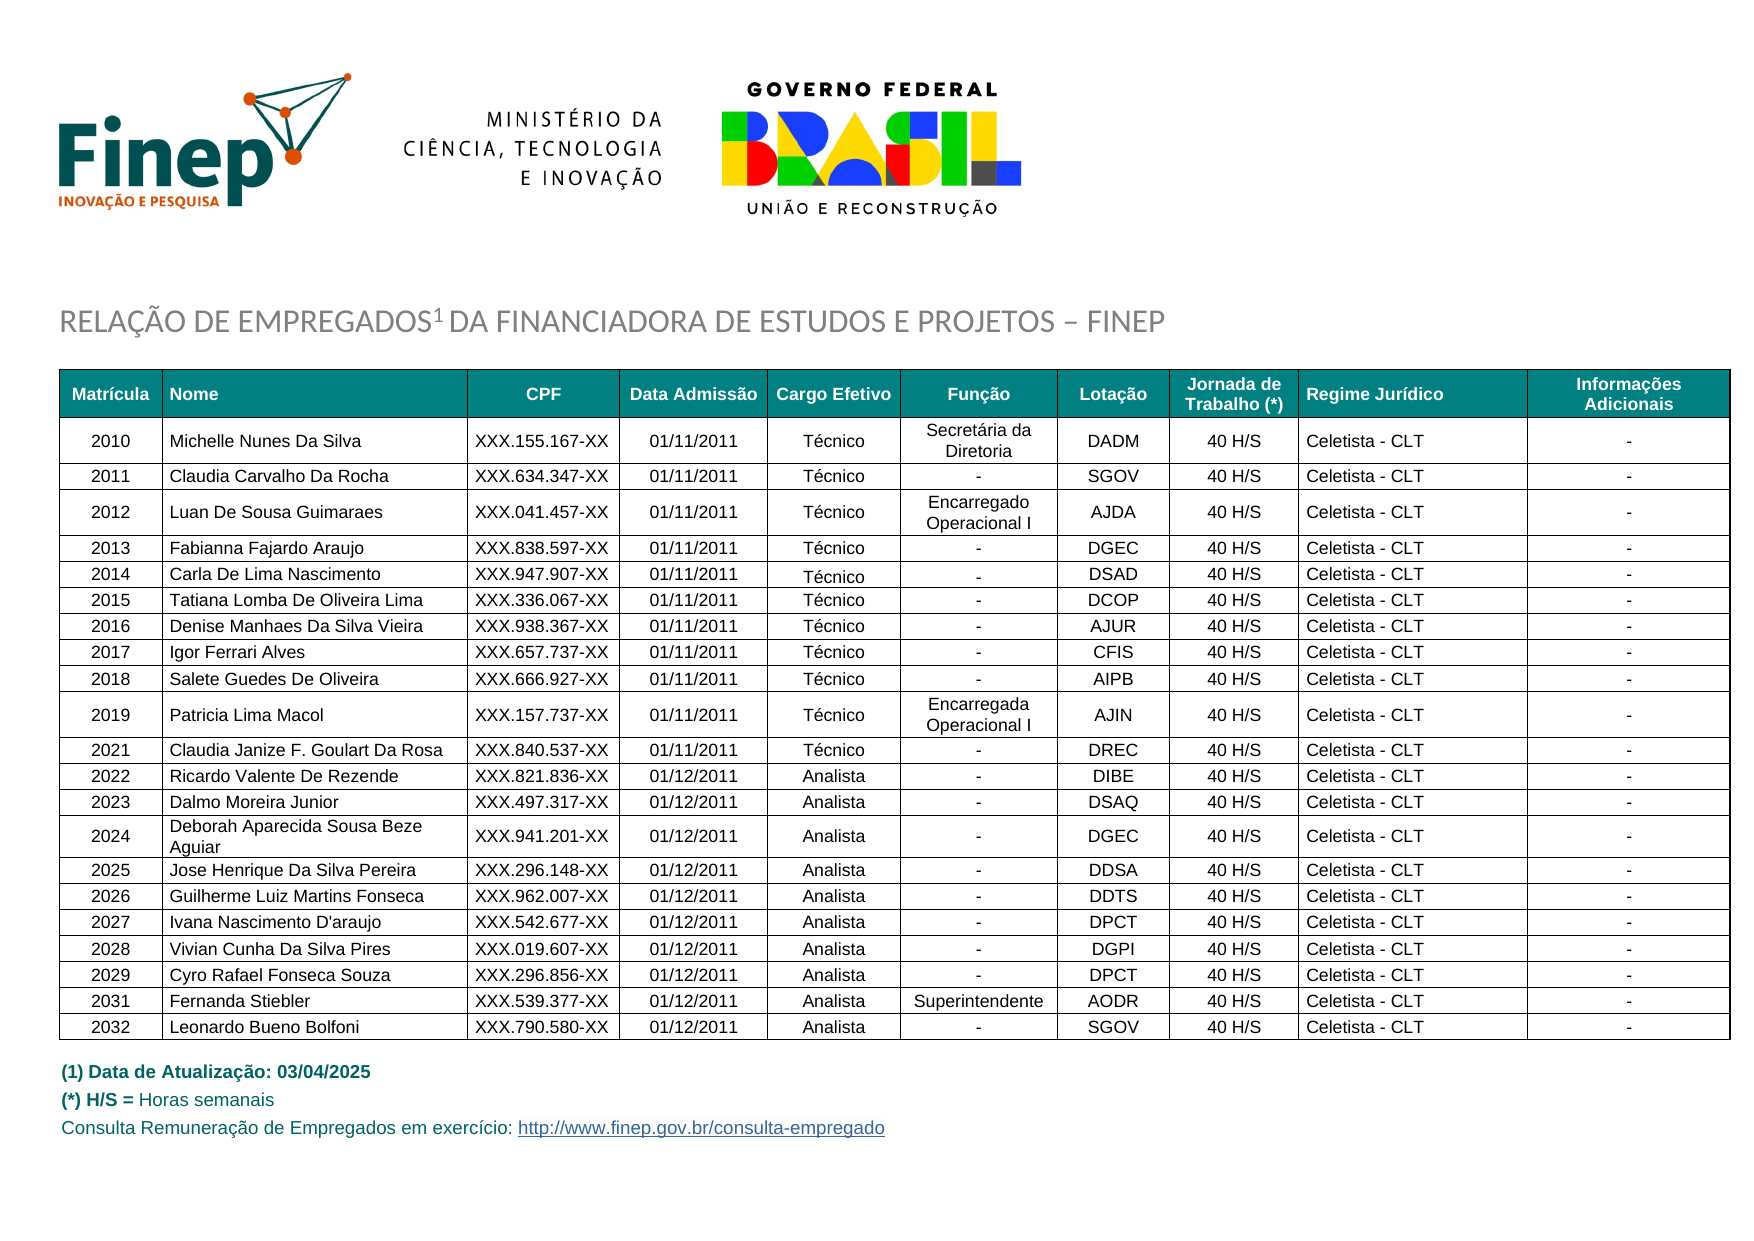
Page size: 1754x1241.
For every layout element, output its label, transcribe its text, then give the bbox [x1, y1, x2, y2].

table_cell XXX.296.856-XX [468, 962, 619, 987]
table_cell Celetista - CLT [1299, 666, 1527, 691]
table_cell 40 H/S [1170, 790, 1298, 815]
table_cell 01/12/2011 [620, 1014, 767, 1039]
table_cell XXX.938.367-XX [468, 614, 619, 639]
table_header Lotação [1058, 370, 1169, 417]
table_cell 2025 [60, 858, 162, 883]
table_cell 40 H/S [1170, 816, 1298, 857]
table_cell Celetista - CLT [1299, 1014, 1527, 1039]
table_header Jornada de Trabalho (*) [1170, 370, 1298, 417]
table_cell DGEC [1058, 536, 1169, 561]
table_cell 01/12/2011 [620, 962, 767, 987]
table_header CPF [468, 370, 619, 417]
table_cell 01/11/2011 [620, 536, 767, 561]
table_cell 2010 [60, 418, 162, 463]
table_cell DDTS [1058, 884, 1169, 909]
table_cell - [1528, 536, 1729, 561]
table_cell - [1528, 858, 1729, 883]
table_cell XXX.840.537-XX [468, 738, 619, 763]
table_cell Fernanda Stiebler [163, 988, 467, 1013]
table_cell - [1528, 692, 1729, 737]
table_cell Celetista - CLT [1299, 858, 1527, 883]
table_cell Celetista - CLT [1299, 738, 1527, 763]
table_cell AIPB [1058, 666, 1169, 691]
table_cell Dalmo Moreira Junior [163, 790, 467, 815]
table_cell - [1528, 764, 1729, 789]
table_cell 2026 [60, 884, 162, 909]
table_cell Claudia Janize F. Goulart Da Rosa [163, 738, 467, 763]
table_cell 2015 [60, 588, 162, 613]
table_cell Guilherme Luiz Martins Fonseca [163, 884, 467, 909]
table_cell XXX.539.377-XX [468, 988, 619, 1013]
table_cell - [901, 738, 1057, 763]
table_cell Encarregada Operacional I [901, 692, 1057, 737]
table_cell Patricia Lima Macol [163, 692, 467, 737]
table_cell - [901, 962, 1057, 987]
table_cell DPCT [1058, 962, 1169, 987]
table_cell Vivian Cunha Da Silva Pires [163, 936, 467, 961]
table_header Função [901, 370, 1057, 417]
table_cell 40 H/S [1170, 738, 1298, 763]
table_cell - [1528, 790, 1729, 815]
table_cell - [1528, 464, 1729, 489]
table_header Nome [163, 370, 467, 417]
table_cell AODR [1058, 988, 1169, 1013]
table_cell 40 H/S [1170, 640, 1298, 665]
table_cell AJDA [1058, 490, 1169, 535]
table_cell 2024 [60, 816, 162, 857]
table_cell 40 H/S [1170, 884, 1298, 909]
table_cell Celetista - CLT [1299, 614, 1527, 639]
table_cell Técnico [768, 562, 900, 587]
table_cell 2014 [60, 562, 162, 587]
table_cell 2028 [60, 936, 162, 961]
table_cell XXX.542.677-XX [468, 910, 619, 935]
table_cell Analista [768, 1014, 900, 1039]
table_cell 40 H/S [1170, 910, 1298, 935]
table_cell - [1528, 884, 1729, 909]
table_cell Luan De Sousa Guimaraes [163, 490, 467, 535]
table_cell - [1528, 418, 1729, 463]
table_cell Analista [768, 816, 900, 857]
table_cell DSAQ [1058, 790, 1169, 815]
table_cell Claudia Carvalho Da Rocha [163, 464, 467, 489]
table_cell Técnico [768, 738, 900, 763]
table_cell Celetista - CLT [1299, 562, 1527, 587]
table_cell XXX.666.927-XX [468, 666, 619, 691]
table_cell - [901, 790, 1057, 815]
table_cell XXX.336.067-XX [468, 588, 619, 613]
table_cell XXX.941.201-XX [468, 816, 619, 857]
table_cell 2021 [60, 738, 162, 763]
table_cell 01/12/2011 [620, 988, 767, 1013]
table_cell 40 H/S [1170, 418, 1298, 463]
table_cell 01/11/2011 [620, 692, 767, 737]
table_cell Analista [768, 988, 900, 1013]
table_cell - [1528, 936, 1729, 961]
table_cell XXX.019.607-XX [468, 936, 619, 961]
table_cell Denise Manhaes Da Silva Vieira [163, 614, 467, 639]
table_header Regime Jurídico [1299, 370, 1527, 417]
table_cell Ivana Nascimento D'araujo [163, 910, 467, 935]
table_cell Analista [768, 962, 900, 987]
table_cell DADM [1058, 418, 1169, 463]
table_cell 40 H/S [1170, 536, 1298, 561]
table_cell - [901, 816, 1057, 857]
table_cell 40 H/S [1170, 988, 1298, 1013]
table_cell 2017 [60, 640, 162, 665]
table_cell Secretária da Diretoria [901, 418, 1057, 463]
table_cell 01/11/2011 [620, 490, 767, 535]
table_cell - [1528, 562, 1729, 587]
table_cell Técnico [768, 614, 900, 639]
table_cell - [901, 640, 1057, 665]
table_cell Salete Guedes De Oliveira [163, 666, 467, 691]
table_cell Encarregado Operacional I [901, 490, 1057, 535]
table_cell SGOV [1058, 464, 1169, 489]
table_cell - [1528, 738, 1729, 763]
table_cell - [1528, 962, 1729, 987]
table_cell - [1528, 988, 1729, 1013]
table_cell 2011 [60, 464, 162, 489]
table_cell XXX.962.007-XX [468, 884, 619, 909]
table_cell AJIN [1058, 692, 1169, 737]
table_cell Celetista - CLT [1299, 884, 1527, 909]
table_cell Analista [768, 790, 900, 815]
table_cell - [901, 764, 1057, 789]
table_cell DPCT [1058, 910, 1169, 935]
table_cell - [1528, 666, 1729, 691]
table_cell Técnico [768, 666, 900, 691]
table_cell - [1528, 490, 1729, 535]
table_cell Celetista - CLT [1299, 692, 1527, 737]
table_cell XXX.497.317-XX [468, 790, 619, 815]
table_cell - [901, 464, 1057, 489]
table_cell 01/11/2011 [620, 614, 767, 639]
table_cell XXX.155.167-XX [468, 418, 619, 463]
table_cell Técnico [768, 588, 900, 613]
table_cell SGOV [1058, 1014, 1169, 1039]
table_cell Celetista - CLT [1299, 490, 1527, 535]
table_cell DGPI [1058, 936, 1169, 961]
table_cell 2019 [60, 692, 162, 737]
table_cell XXX.838.597-XX [468, 536, 619, 561]
table_cell - [901, 936, 1057, 961]
table_cell 01/12/2011 [620, 910, 767, 935]
table_cell Tatiana Lomba De Oliveira Lima [163, 588, 467, 613]
table_cell 40 H/S [1170, 692, 1298, 737]
table_cell DREC [1058, 738, 1169, 763]
table_cell 01/12/2011 [620, 816, 767, 857]
table_cell 2012 [60, 490, 162, 535]
table_header Data Admissão [620, 370, 767, 417]
table_cell - [901, 614, 1057, 639]
table_cell Deborah Aparecida Sousa Beze Aguiar [163, 816, 467, 857]
table_cell Técnico [768, 464, 900, 489]
table_cell XXX.821.836-XX [468, 764, 619, 789]
table_cell 01/11/2011 [620, 738, 767, 763]
table_cell Celetista - CLT [1299, 640, 1527, 665]
table_cell 01/11/2011 [620, 640, 767, 665]
table_cell Celetista - CLT [1299, 790, 1527, 815]
table_cell 40 H/S [1170, 614, 1298, 639]
table_cell Celetista - CLT [1299, 936, 1527, 961]
table_cell - [1528, 816, 1729, 857]
table_cell 40 H/S [1170, 764, 1298, 789]
table_cell Celetista - CLT [1299, 962, 1527, 987]
table_cell - [901, 858, 1057, 883]
table_cell Celetista - CLT [1299, 464, 1527, 489]
table_cell 01/12/2011 [620, 764, 767, 789]
table_cell XXX.657.737-XX [468, 640, 619, 665]
table_cell Analista [768, 858, 900, 883]
table_cell - [901, 666, 1057, 691]
table_cell - [1528, 614, 1729, 639]
table_cell XXX.634.347-XX [468, 464, 619, 489]
table_cell - [901, 910, 1057, 935]
table_cell 40 H/S [1170, 962, 1298, 987]
table_cell 40 H/S [1170, 562, 1298, 587]
table_cell Técnico [768, 490, 900, 535]
table_cell Celetista - CLT [1299, 988, 1527, 1013]
table_cell 2018 [60, 666, 162, 691]
table_cell Analista [768, 936, 900, 961]
table_cell - [1528, 640, 1729, 665]
table_cell Carla De Lima Nascimento [163, 562, 467, 587]
table_cell XXX.296.148-XX [468, 858, 619, 883]
table_cell Cyro Rafael Fonseca Souza [163, 962, 467, 987]
table_cell 40 H/S [1170, 936, 1298, 961]
table_cell 01/11/2011 [620, 418, 767, 463]
table_cell Técnico [768, 640, 900, 665]
table_cell - [901, 562, 1057, 587]
table_cell Leonardo Bueno Bolfoni [163, 1014, 467, 1039]
table_cell CFIS [1058, 640, 1169, 665]
table_cell 01/11/2011 [620, 666, 767, 691]
table_cell Celetista - CLT [1299, 764, 1527, 789]
table_cell 01/11/2011 [620, 588, 767, 613]
table_cell - [901, 536, 1057, 561]
table_cell - [1528, 910, 1729, 935]
table_cell 01/12/2011 [620, 858, 767, 883]
table_cell DSAD [1058, 562, 1169, 587]
table_cell Igor Ferrari Alves [163, 640, 467, 665]
table_cell - [901, 588, 1057, 613]
table_cell Técnico [768, 418, 900, 463]
table_cell 40 H/S [1170, 858, 1298, 883]
table_cell 2016 [60, 614, 162, 639]
table_cell 2032 [60, 1014, 162, 1039]
table_cell - [1528, 588, 1729, 613]
table_cell 01/11/2011 [620, 562, 767, 587]
table_cell 2013 [60, 536, 162, 561]
table_cell Analista [768, 884, 900, 909]
table_cell 01/12/2011 [620, 884, 767, 909]
table_cell DIBE [1058, 764, 1169, 789]
table_cell 40 H/S [1170, 490, 1298, 535]
table_cell 40 H/S [1170, 588, 1298, 613]
table_cell 2029 [60, 962, 162, 987]
table_cell Técnico [768, 536, 900, 561]
table_cell Fabianna Fajardo Araujo [163, 536, 467, 561]
table_cell AJUR [1058, 614, 1169, 639]
table_cell DGEC [1058, 816, 1169, 857]
table_cell XXX.041.457-XX [468, 490, 619, 535]
table_cell Superintendente [901, 988, 1057, 1013]
table_cell Michelle Nunes Da Silva [163, 418, 467, 463]
table_cell Ricardo Valente De Rezende [163, 764, 467, 789]
table_cell Celetista - CLT [1299, 910, 1527, 935]
table_cell Celetista - CLT [1299, 536, 1527, 561]
table_header Matrícula [60, 370, 162, 417]
table_cell Analista [768, 764, 900, 789]
table_cell XXX.157.737-XX [468, 692, 619, 737]
table_cell 2022 [60, 764, 162, 789]
table_cell DCOP [1058, 588, 1169, 613]
table_cell Celetista - CLT [1299, 418, 1527, 463]
table_cell - [1528, 1014, 1729, 1039]
table_cell 2031 [60, 988, 162, 1013]
table_cell XXX.790.580-XX [468, 1014, 619, 1039]
table_cell - [901, 884, 1057, 909]
table_cell Jose Henrique Da Silva Pereira [163, 858, 467, 883]
table_cell Analista [768, 910, 900, 935]
table_cell 2027 [60, 910, 162, 935]
table_cell 01/12/2011 [620, 790, 767, 815]
table_cell Celetista - CLT [1299, 588, 1527, 613]
table_cell XXX.947.907-XX [468, 562, 619, 587]
table_cell 2023 [60, 790, 162, 815]
table_cell - [901, 1014, 1057, 1039]
table_cell 01/11/2011 [620, 464, 767, 489]
table_header Informações Adicionais [1528, 370, 1729, 417]
table_cell DDSA [1058, 858, 1169, 883]
table_cell Celetista - CLT [1299, 816, 1527, 857]
table_cell 40 H/S [1170, 1014, 1298, 1039]
table_cell 40 H/S [1170, 464, 1298, 489]
table_cell 40 H/S [1170, 666, 1298, 691]
table_cell Técnico [768, 692, 900, 737]
table_header Cargo Efetivo [768, 370, 900, 417]
table_cell 01/12/2011 [620, 936, 767, 961]
